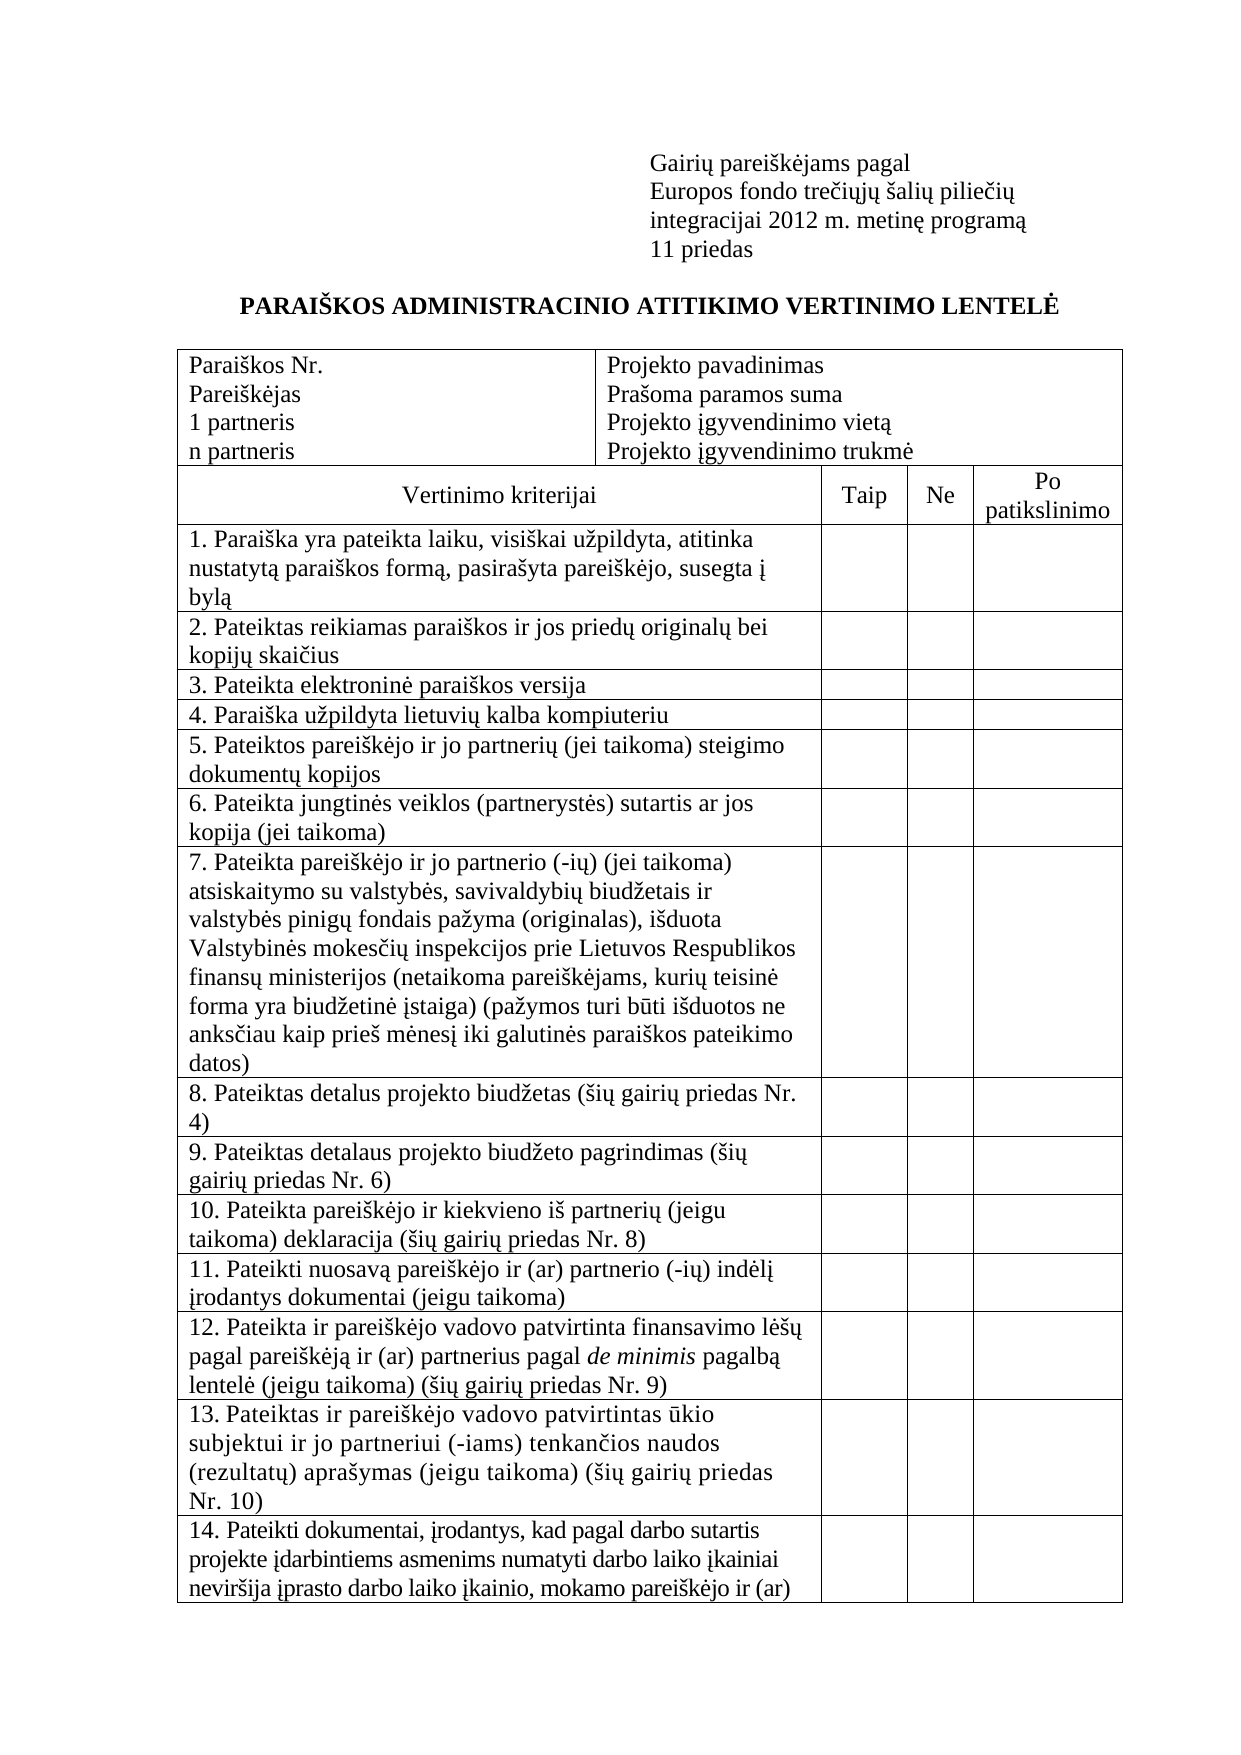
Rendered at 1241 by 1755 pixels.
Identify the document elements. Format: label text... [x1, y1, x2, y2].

table_cell [822, 1195, 907, 1253]
table_cell [908, 1254, 973, 1311]
table_cell [908, 1312, 973, 1398]
table_cell [822, 847, 907, 1077]
table_cell [822, 730, 907, 787]
table_cell 10. Pateikta pareiškėjo ir kiekvieno iš partnerių (jeigu taikoma) deklaracija (šių gairių priedas Nr. 8) [178, 1195, 821, 1253]
table_cell [908, 730, 973, 787]
table_cell [908, 1516, 973, 1602]
table_cell [908, 1078, 973, 1136]
table_cell [974, 670, 1122, 699]
table_cell Vertinimo kriterijai [178, 466, 821, 523]
table_cell [974, 1312, 1122, 1398]
table_cell [822, 1400, 907, 1514]
table_cell [822, 1312, 907, 1398]
table_cell [908, 700, 973, 729]
text Europos fondo trečiųjų šalių piliečių [649, 176, 1122, 205]
table_cell 6. Pateikta jungtinės veiklos (partnerystės) sutartis ar jos kopija (jei taikoma) [178, 789, 821, 846]
table_cell [974, 1254, 1122, 1311]
table_cell [908, 1400, 973, 1514]
table_cell 11. Pateikti nuosavą pareiškėjo ir (ar) partnerio (-ių) indėlį įrodantys dokumentai (jeigu taikoma) [178, 1254, 821, 1311]
table_cell 14. Pateikti dokumentai, įrodantys, kad pagal darbo sutartis projekte įdarbintiems asmenims numatyti darbo laiko įkainiai neviršija įprasto darbo laiko įkainio, mokamo pareiškėjo ir (ar) [178, 1516, 821, 1602]
table_cell [822, 670, 907, 699]
table_cell [822, 700, 907, 729]
table_cell [822, 1137, 907, 1194]
table_cell 2. Pateiktas reikiamas paraiškos ir jos priedų originalų bei kopijų skaičius [178, 612, 821, 669]
table_cell [974, 1195, 1122, 1253]
table_cell Po patikslinimo [974, 466, 1122, 523]
table_cell [908, 847, 973, 1077]
table_cell [822, 1078, 907, 1136]
table_cell [974, 700, 1122, 729]
table_cell 3. Pateikta elektroninė paraiškos versija [178, 670, 821, 699]
table_cell [974, 847, 1122, 1077]
table_cell [908, 525, 973, 611]
table_cell [822, 612, 907, 669]
table_cell 12. Pateikta ir pareiškėjo vadovo patvirtinta finansavimo lėšų pagal pareiškėją ir (ar) partnerius pagal de minimis pagalbą lentelė (jeigu taikoma) (šių gairių priedas Nr. 9) [178, 1312, 821, 1398]
table_header Projekto pavadinimas Prašoma paramos suma Projekto įgyvendinimo vietą Projekto įgyvendinimo trukmė [596, 350, 1122, 465]
table_cell Ne [908, 466, 973, 523]
table_cell [974, 730, 1122, 787]
table_cell 8. Pateiktas detalus projekto biudžetas (šių gairių priedas Nr. 4) [178, 1078, 821, 1136]
table_cell 7. Pateikta pareiškėjo ir jo partnerio (-ių) (jei taikoma) atsiskaitymo su valstybės, savivaldybių biudžetais ir valstybės pinigų fondais pažyma (originalas), išduota Valstybinės mokesčių inspekcijos prie Lietuvos Respublikos finansų ministerijos (netaikoma pareiškėjams, kurių teisinė forma yra biudžetinė įstaiga) (pažymos turi būti išduotos ne anksčiau kaip prieš mėnesį iki galutinės paraiškos pateikimo datos) [178, 847, 821, 1077]
table_cell [822, 1516, 907, 1602]
table_cell [908, 789, 973, 846]
table_cell [974, 789, 1122, 846]
table_cell [974, 1400, 1122, 1514]
table_cell 1. Paraiška yra pateikta laiku, visiškai užpildyta, atitinka nustatytą paraiškos formą, pasirašyta pareiškėjo, susegta į bylą [178, 525, 821, 611]
table_cell [974, 525, 1122, 611]
table_cell [908, 612, 973, 669]
table_cell 13. Pateiktas ir pareiškėjo vadovo patvirtintas ūkio subjektui ir jo partneriui (-iams) tenkančios naudos (rezultatų) aprašymas (jeigu taikoma) (šių gairių priedas Nr. 10) [178, 1400, 821, 1514]
table_cell [908, 670, 973, 699]
text PARAIŠKOS ADMINISTRACINIO ATITIKIMO VERTINIMO LENTELĖ [177, 291, 1122, 320]
table_cell [974, 1078, 1122, 1136]
table_cell 5. Pateiktos pareiškėjo ir jo partnerių (jei taikoma) steigimo dokumentų kopijos [178, 730, 821, 787]
table_cell [974, 612, 1122, 669]
table_cell [908, 1195, 973, 1253]
text Gairių pareiškėjams pagal [649, 148, 1122, 176]
table_cell 4. Paraiška užpildyta lietuvių kalba kompiuteriu [178, 700, 821, 729]
table_header Paraiškos Nr. Pareiškėjas 1 partneris n partneris [178, 350, 595, 465]
text 11 priedas [649, 234, 1122, 263]
table_cell [974, 1516, 1122, 1602]
table_cell [822, 1254, 907, 1311]
table_cell [822, 525, 907, 611]
table_cell Taip [822, 466, 907, 523]
table_cell [822, 789, 907, 846]
table_cell [908, 1137, 973, 1194]
table_cell 9. Pateiktas detalaus projekto biudžeto pagrindimas (šių gairių priedas Nr. 6) [178, 1137, 821, 1194]
text integracijai 2012 m. metinę programą [649, 205, 1122, 234]
table_cell [974, 1137, 1122, 1194]
